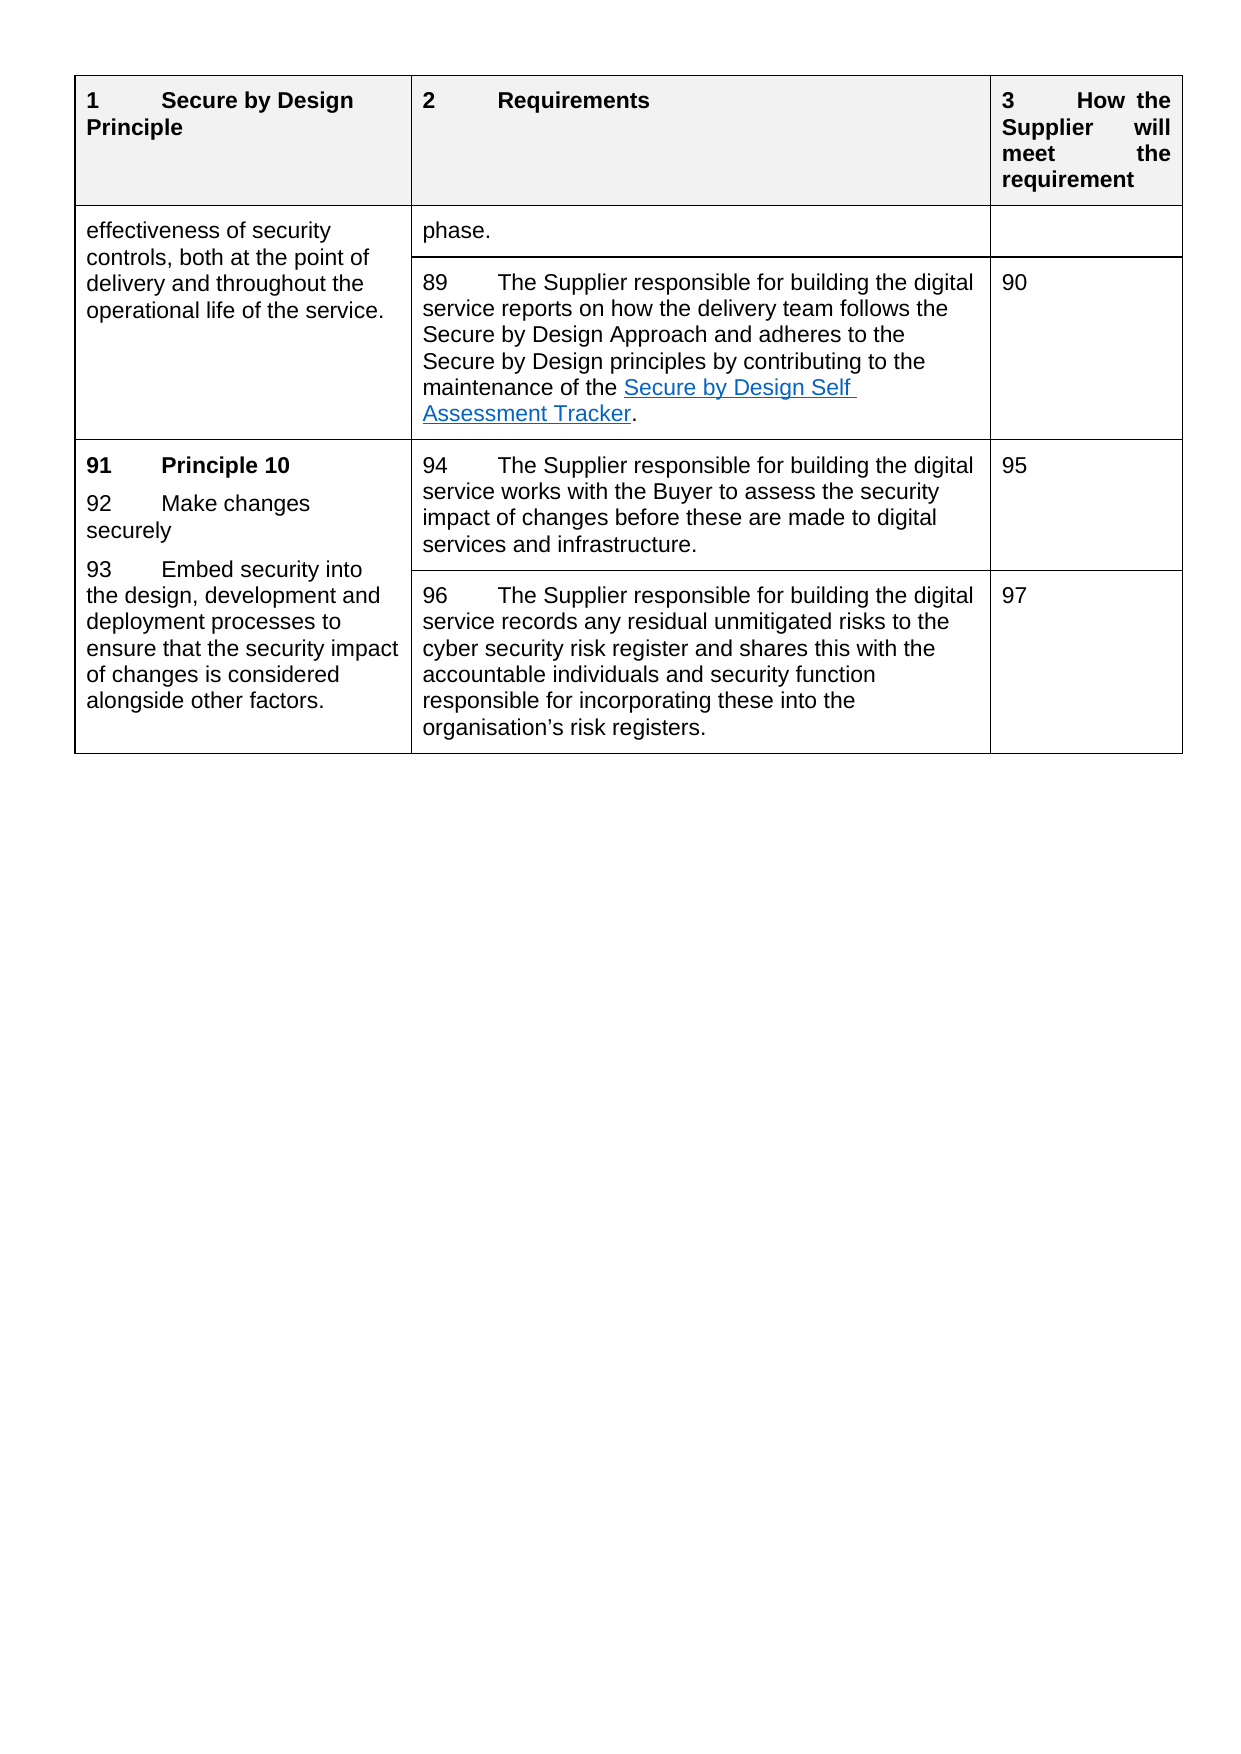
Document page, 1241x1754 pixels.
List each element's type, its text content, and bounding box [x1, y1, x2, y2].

table_header Secure by Design Principle [76, 76, 411, 205]
table_cell The Supplier responsible for building the digital service records any residual unmitigated risks to the cyber security risk register and shares this with the accountable individuals and security function responsible for incorporating these into the organisation’s risk registers. [412, 571, 990, 752]
table_header Requirements [412, 76, 990, 205]
table_cell The Supplier responsible for building the digital service works with the Buyer to assess the security impact of changes before these are made to digital services and infrastructure. [412, 440, 990, 569]
table_cell The Supplier responsible for building the digital service reports on how the delivery team follows the Secure by Design Approach and adheres to the Secure by Design principles by contributing to the maintenance of the Secure by Design Self Assessment Tracker. [412, 258, 990, 439]
table_cell [991, 206, 1182, 256]
table_header How the Supplier will meet the requirement [991, 76, 1182, 205]
table_cell [991, 258, 1182, 439]
table_cell [991, 440, 1182, 569]
table_cell Principle 10 Make changes securely Embed security into the design, development and deployment processes to ensure that the security impact of changes is considered alongside other factors. [76, 440, 411, 752]
table_cell effectiveness of security controls, both at the point of delivery and throughout the operational life of the service. [76, 206, 411, 439]
table_cell [991, 571, 1182, 752]
table_cell phase. [412, 206, 990, 256]
